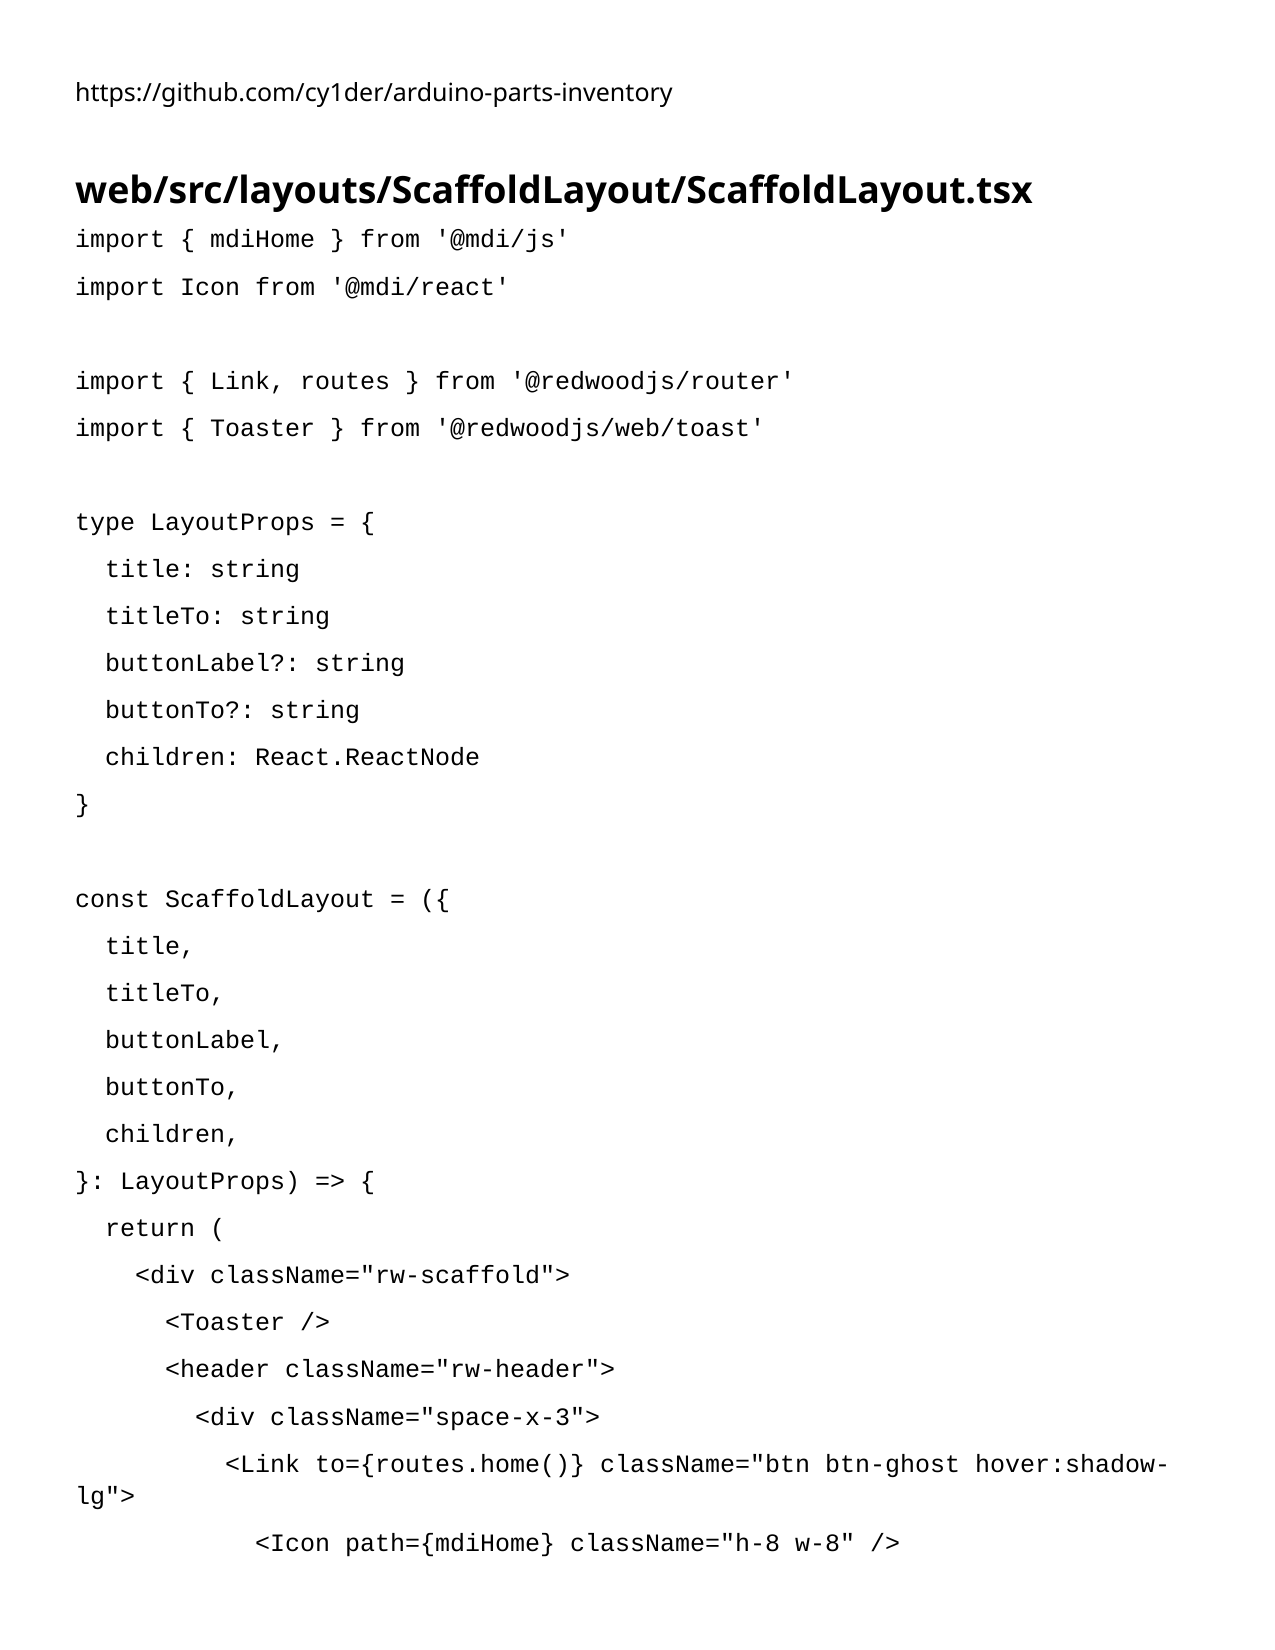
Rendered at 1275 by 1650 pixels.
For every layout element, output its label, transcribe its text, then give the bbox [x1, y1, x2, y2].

text buttonLabel, [75, 1027, 1200, 1056]
text <Link to={routes.home()} className="btn btn-ghost hover:shadow-lg"> [75, 1451, 1200, 1512]
text const ScaffoldLayout = ({ [75, 886, 1200, 914]
text title, [75, 933, 1200, 962]
text } [75, 792, 1200, 820]
text import { Toaster } from '@redwoodjs/web/toast' [75, 415, 1200, 444]
text buttonTo?: string [75, 698, 1200, 726]
text titleTo, [75, 980, 1200, 1009]
subtitle web/src/layouts/ScaffoldLayout/ScaffoldLayout.tsx [75, 163, 1200, 214]
text buttonLabel?: string [75, 651, 1200, 679]
text return ( [75, 1216, 1200, 1244]
text import { Link, routes } from '@redwoodjs/router' [75, 368, 1200, 397]
text import Icon from '@mdi/react' [75, 274, 1200, 302]
text children, [75, 1122, 1200, 1150]
text <div className="space-x-3"> [75, 1404, 1200, 1432]
text <header className="rw-header"> [75, 1357, 1200, 1385]
text titleTo: string [75, 604, 1200, 632]
text <div className="rw-scaffold"> [75, 1263, 1200, 1291]
text type LayoutProps = { [75, 509, 1200, 538]
text }: LayoutProps) => { [75, 1169, 1200, 1197]
text <Icon path={mdiHome} className="h-8 w-8" /> [75, 1531, 1200, 1559]
text title: string [75, 557, 1200, 585]
text import { mdiHome } from '@mdi/js' [75, 227, 1200, 255]
text buttonTo, [75, 1074, 1200, 1103]
text <Toaster /> [75, 1310, 1200, 1338]
text children: React.ReactNode [75, 745, 1200, 773]
